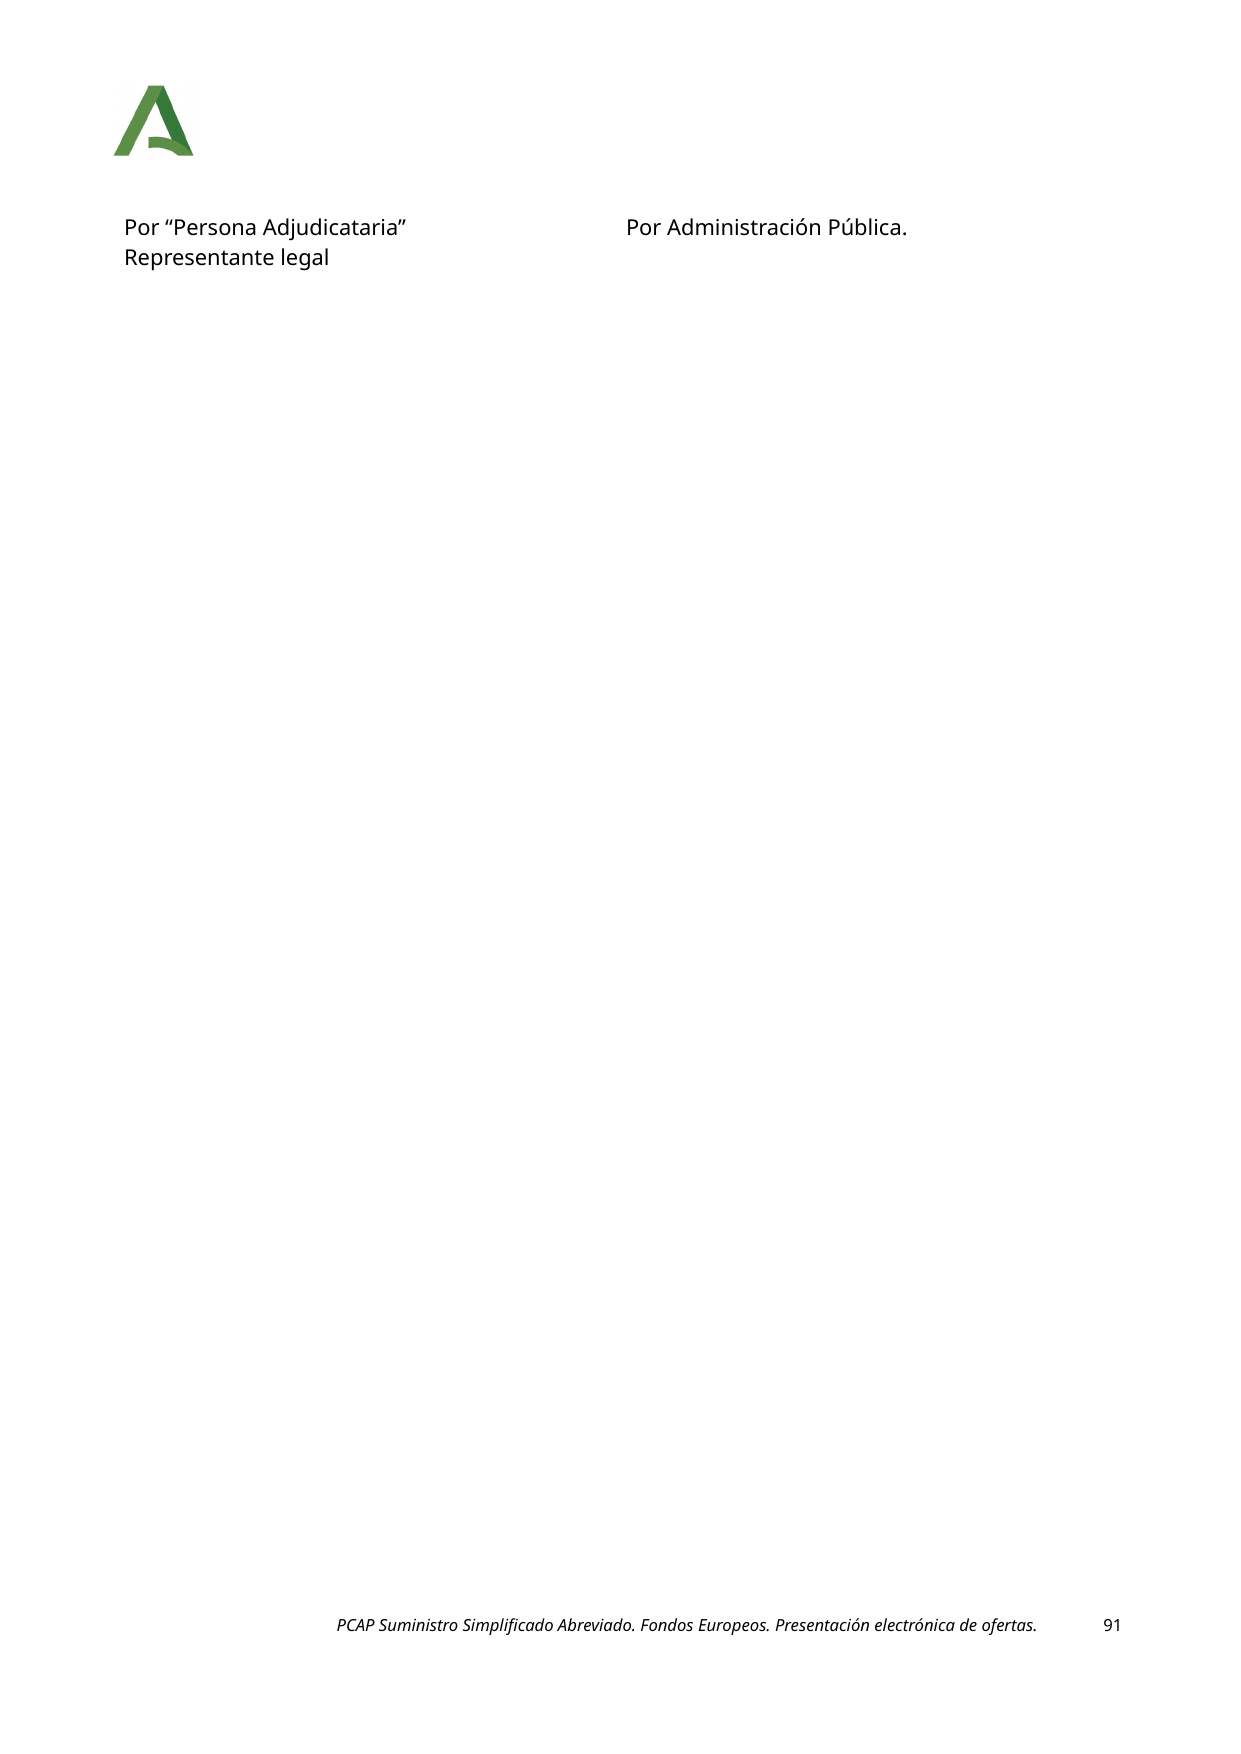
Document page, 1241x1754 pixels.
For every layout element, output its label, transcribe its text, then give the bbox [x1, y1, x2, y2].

table_header Por Administración Pública. [620, 206, 1122, 277]
picture [109, 81, 198, 160]
table_header Por “Persona Adjudicataria” Representante legal [118, 206, 620, 277]
